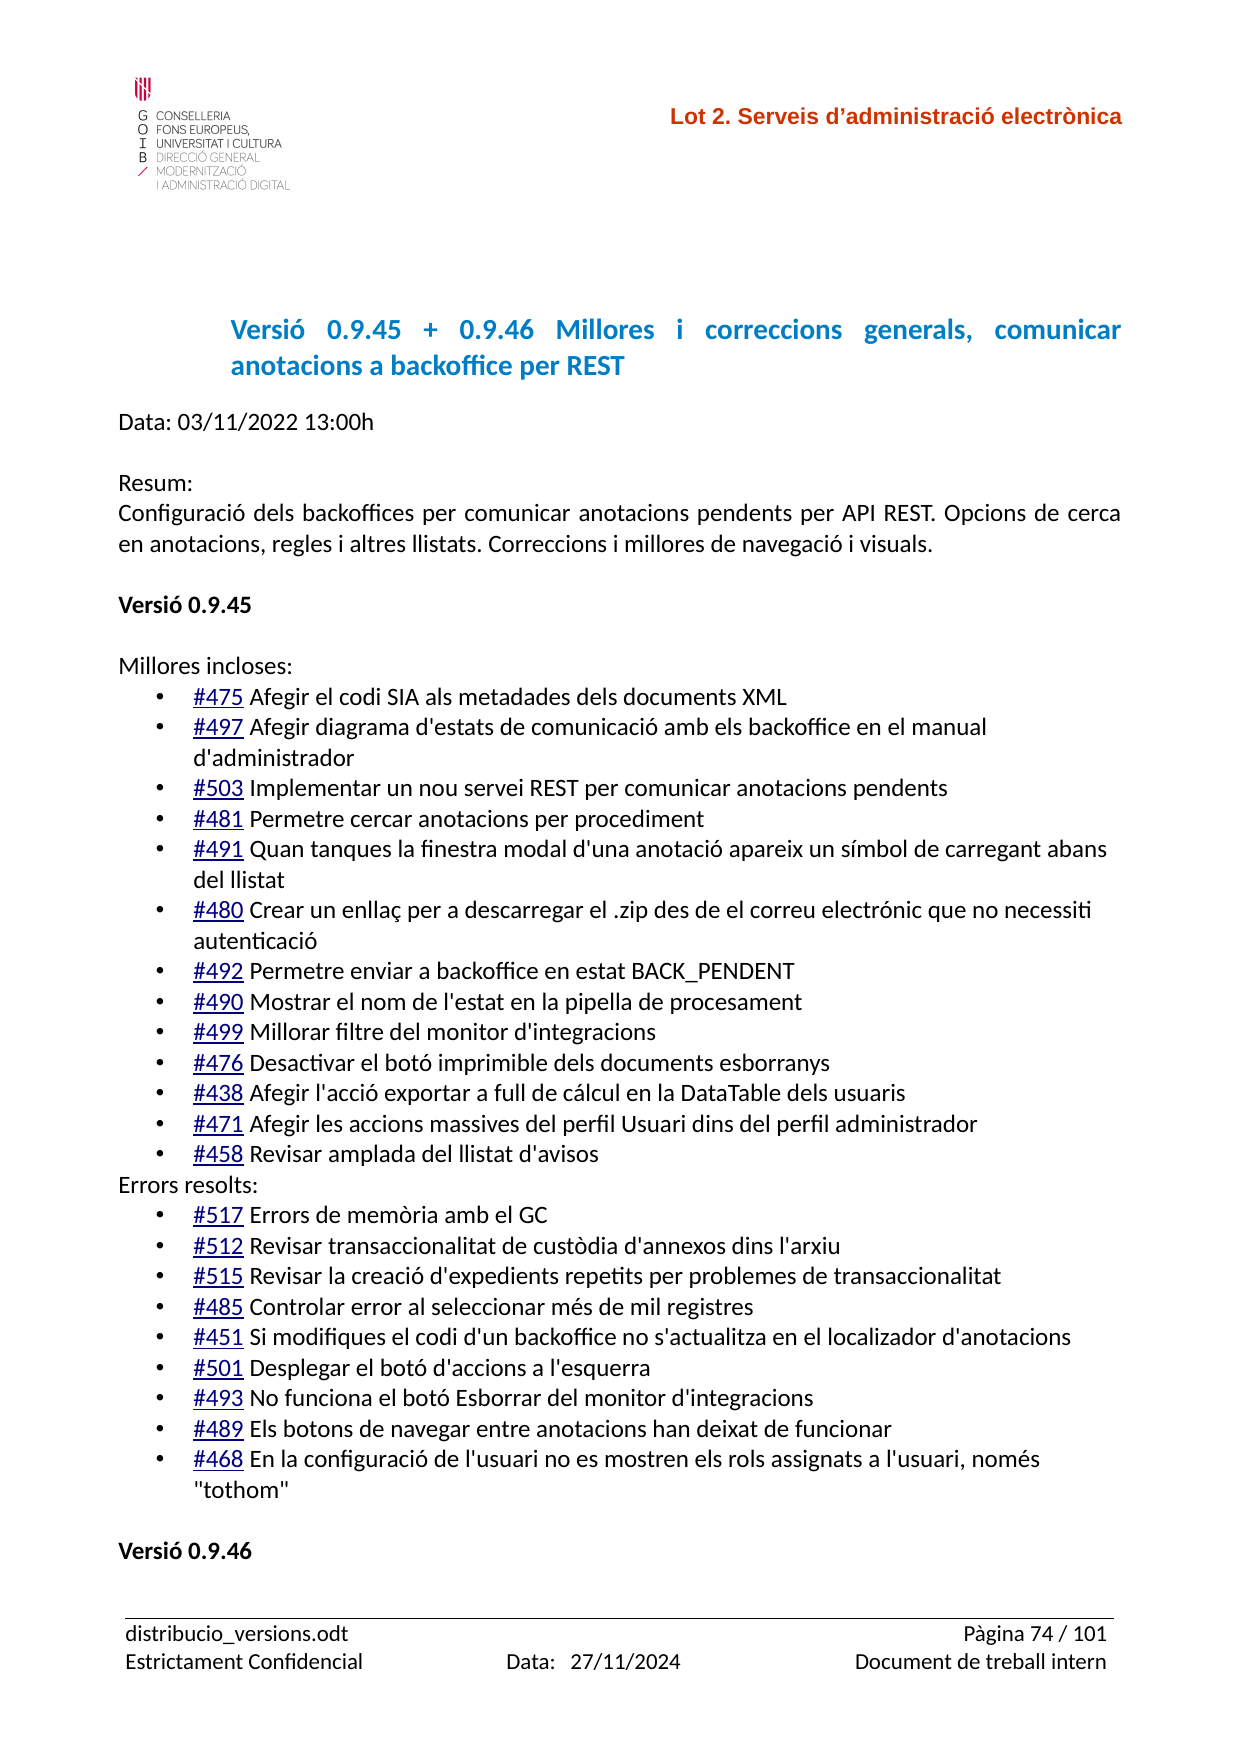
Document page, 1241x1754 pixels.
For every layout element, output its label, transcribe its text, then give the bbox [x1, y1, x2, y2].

list #493 No funciona el botó Esborrar del monitor d'integracions [156, 1383, 1122, 1413]
text Data: 03/11/2022 13:00h [118, 406, 1122, 436]
list #512 Revisar transaccionalitat de custòdia d'annexos dins l'arxiu [156, 1230, 1122, 1261]
list #503 Implementar un nou servei REST per comunicar anotacions pendents [156, 772, 1122, 803]
list #480 Crear un enllaç per a descarregar el .zip des de el correu electrónic que no necessiti autenticació [156, 894, 1122, 955]
list #492 Permetre enviar a backoffice en estat BACK_PENDENT [156, 955, 1122, 986]
list #481 Permetre cercar anotacions per procediment [156, 803, 1122, 833]
list #501 Desplegar el botó d'accions a l'esquerra [156, 1352, 1122, 1383]
list #475 Afegir el codi SIA als metadades dels documents XML [156, 681, 1122, 711]
list #491 Quan tanques la finestra modal d'una anotació apareix un símbol de carregant abans del llistat [156, 833, 1122, 894]
list #458 Revisar amplada del llistat d'avisos [156, 1138, 1122, 1169]
list #468 En la configuració de l'usuari no es mostren els rols assignats a l'usuari, només "tothom" [156, 1444, 1122, 1505]
list #438 Afegir l'acció exportar a full de cálcul en la DataTable dels usuaris [156, 1077, 1122, 1108]
list #485 Controlar error al seleccionar més de mil registres [156, 1291, 1122, 1322]
text Versió 0.9.45 [118, 589, 1122, 619]
text Versió 0.9.46 [118, 1535, 1122, 1566]
list #471 Afegir les accions massives del perfil Usuari dins del perfil administrador [156, 1108, 1122, 1138]
picture [126, 70, 299, 197]
text Errors resolts: [118, 1169, 1122, 1199]
text Resum: [118, 467, 1122, 497]
list #515 Revisar la creació d'expedients repetits per problemes de transaccionalitat [156, 1261, 1122, 1291]
list #497 Afegir diagrama d'estats de comunicació amb els backoffice en el manual d'administrador [156, 711, 1122, 772]
list #476 Desactivar el botó imprimible dels documents esborranys [156, 1047, 1122, 1077]
subtitle Versió 0.9.45 + 0.9.46 Millores i correccions generals, comunicar anotacions a backoffice per REST [153, 311, 1122, 382]
list #489 Els botons de navegar entre anotacions han deixat de funcionar [156, 1413, 1122, 1444]
text Configuració dels backoffices per comunicar anotacions pendents per API REST. Opcions de cerca en anotacions, regles i altres llistats. Correccions i millores de navegació i visuals. [118, 497, 1122, 558]
list #451 Si modifiques el codi d'un backoffice no s'actualitza en el localizador d'anotacions [156, 1322, 1122, 1352]
list #490 Mostrar el nom de l'estat en la pipella de procesament [156, 986, 1122, 1016]
list #517 Errors de memòria amb el GC [156, 1199, 1122, 1230]
text Millores incloses: [118, 650, 1122, 681]
list #499 Millorar filtre del monitor d'integracions [156, 1016, 1122, 1047]
